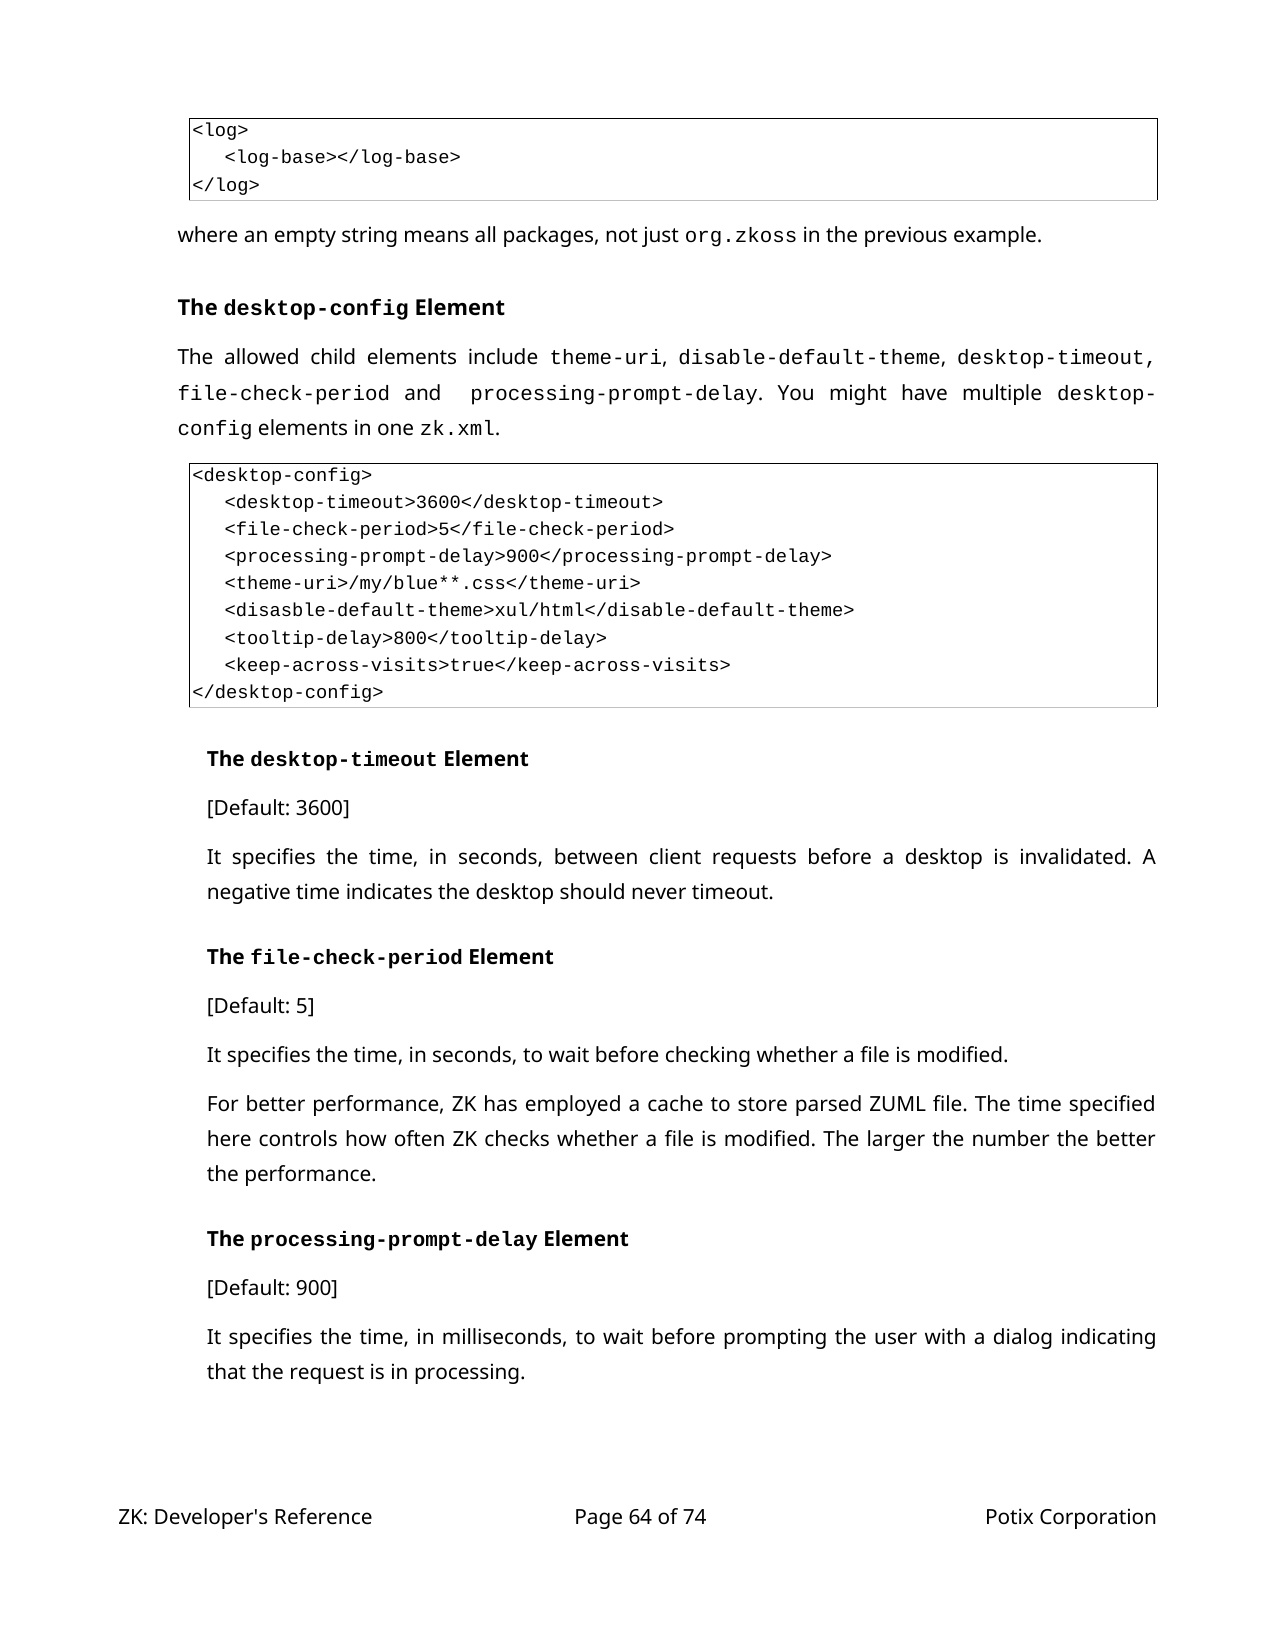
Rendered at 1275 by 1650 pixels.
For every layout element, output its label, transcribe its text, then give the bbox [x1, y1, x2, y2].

text [Default: 3600] [207, 793, 1157, 821]
text <keep-across-visits>true</keep-across-visits> [190, 653, 1157, 677]
text where an empty string means all packages, not just org.zkoss in the previous example. [177, 220, 1157, 249]
text <tooltip-delay>800</tooltip-delay> [190, 626, 1157, 650]
text It specifies the time, in milliseconds, to wait before prompting the user with a dialog indicating that the request is in processing. [207, 1322, 1157, 1386]
text <log> [190, 119, 1157, 142]
text [Default: 5] [207, 991, 1157, 1019]
text <file-check-period>5</file-check-period> [190, 517, 1157, 541]
text <desktop-timeout>3600</desktop-timeout> [190, 489, 1157, 514]
text <desktop-config> [190, 464, 1157, 487]
subtitle The file-check-period Element [207, 942, 1157, 971]
text </desktop-config> [190, 680, 1157, 707]
text [Default: 900] [207, 1273, 1157, 1302]
text <processing-prompt-delay>900</processing-prompt-delay> [190, 544, 1157, 568]
subtitle The desktop-config Element [177, 291, 1157, 322]
subtitle The processing-prompt-delay Element [207, 1224, 1157, 1253]
text <disasble-default-theme>xul/html</disable-default-theme> [190, 598, 1157, 623]
text </log> [190, 172, 1157, 200]
text For better performance, ZK has employed a cache to store parsed ZUML file. The time specified here controls how often ZK checks whether a file is modified. The larger the number the better the performance. [207, 1089, 1157, 1187]
text It specifies the time, in seconds, to wait before checking whether a file is modified. [207, 1040, 1157, 1068]
text <theme-uri>/my/blue**.css</theme-uri> [190, 571, 1157, 595]
text <log-base></log-base> [190, 145, 1157, 169]
text The allowed child elements include theme-uri, disable-default-theme, desktop-timeout, file-check-period and processing-prompt-delay. You might have multiple desktop-config elements in one zk.xml. [177, 342, 1157, 442]
text It specifies the time, in seconds, between client requests before a desktop is invalidated. A negative time indicates the desktop should never timeout. [207, 842, 1157, 905]
subtitle The desktop-timeout Element [207, 744, 1157, 772]
